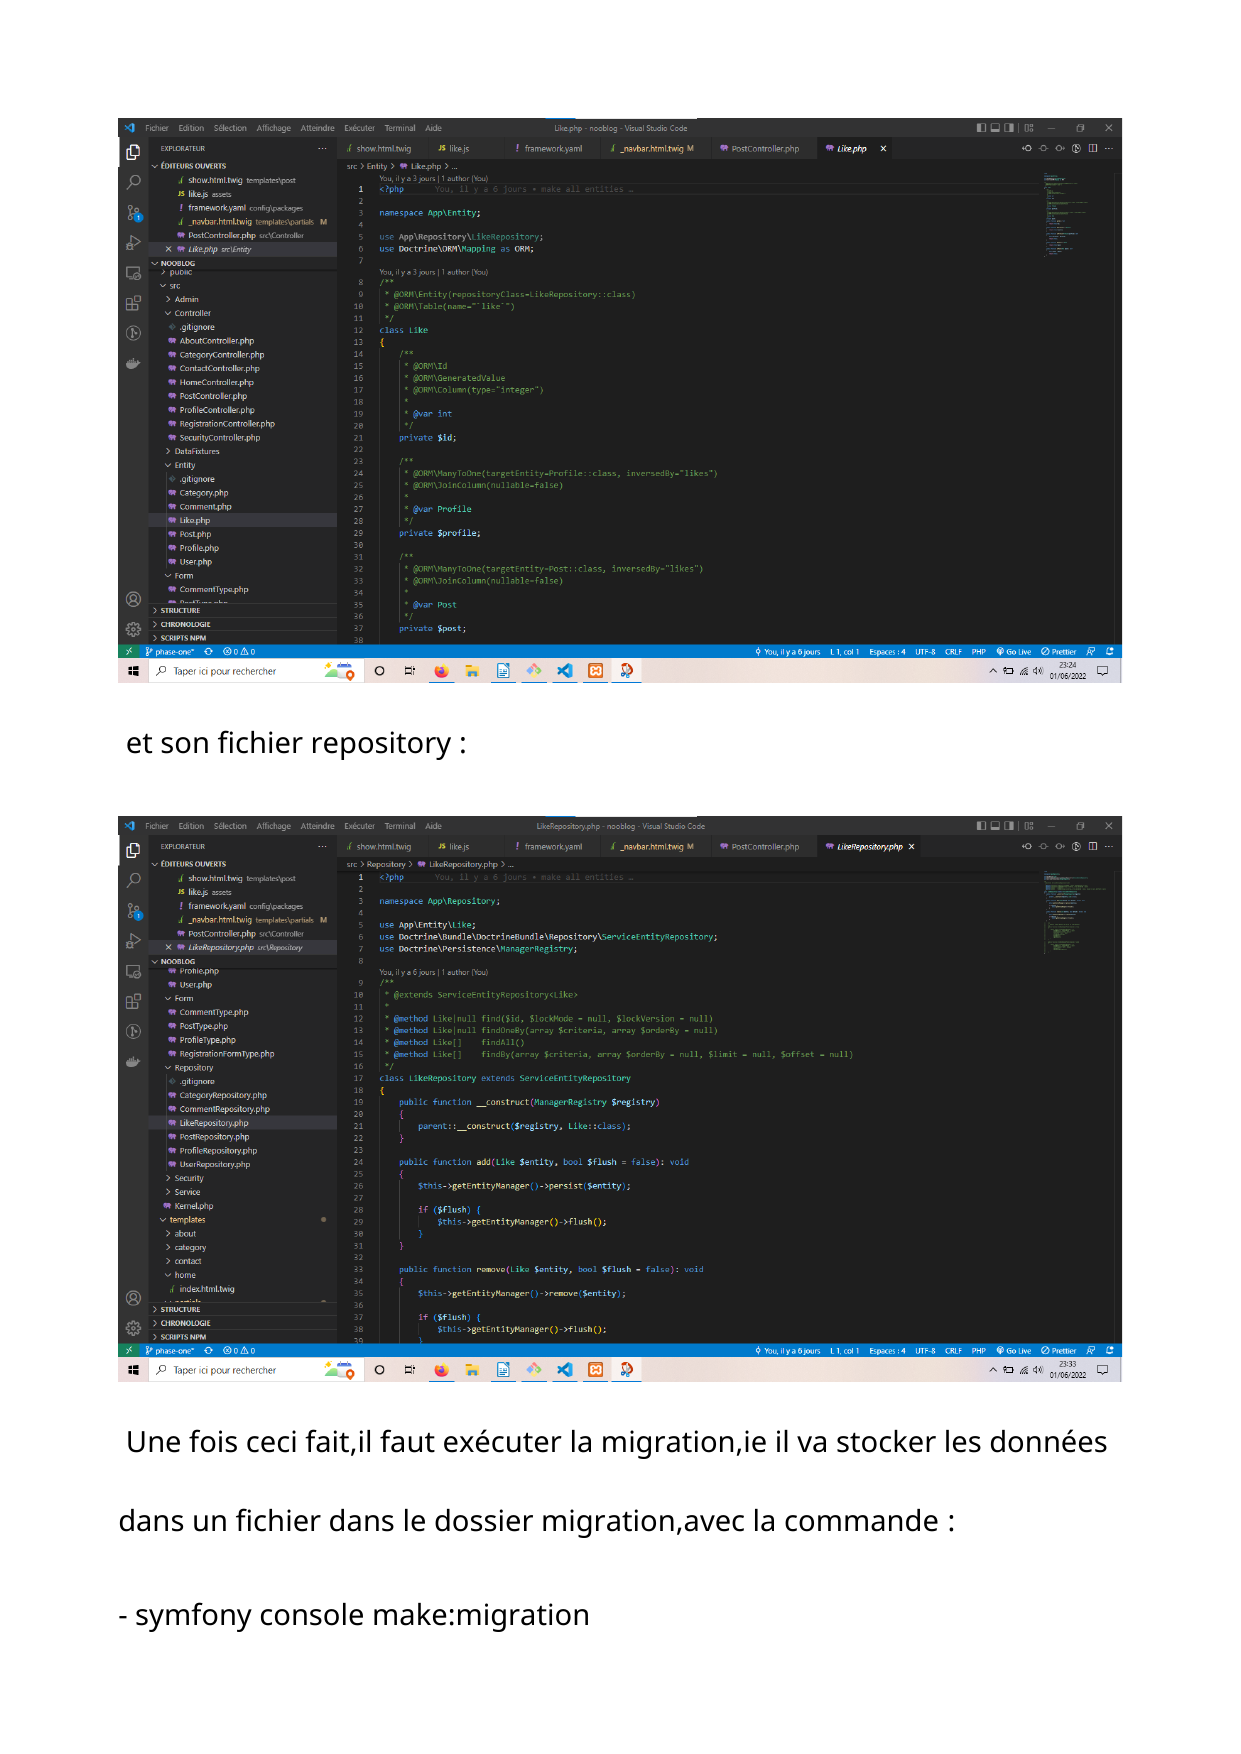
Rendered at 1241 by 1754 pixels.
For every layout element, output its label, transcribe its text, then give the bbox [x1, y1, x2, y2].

text et son fichier repository : [118, 683, 1122, 762]
text Une fois ceci fait,il faut exécuter la migration,ie il va stocker les données dans un fichier dans le dossier migration,avec la commande : [118, 1382, 1122, 1540]
picture [118, 118, 1123, 683]
text - symfony console make:migration [118, 1594, 1122, 1634]
picture [118, 816, 1123, 1382]
